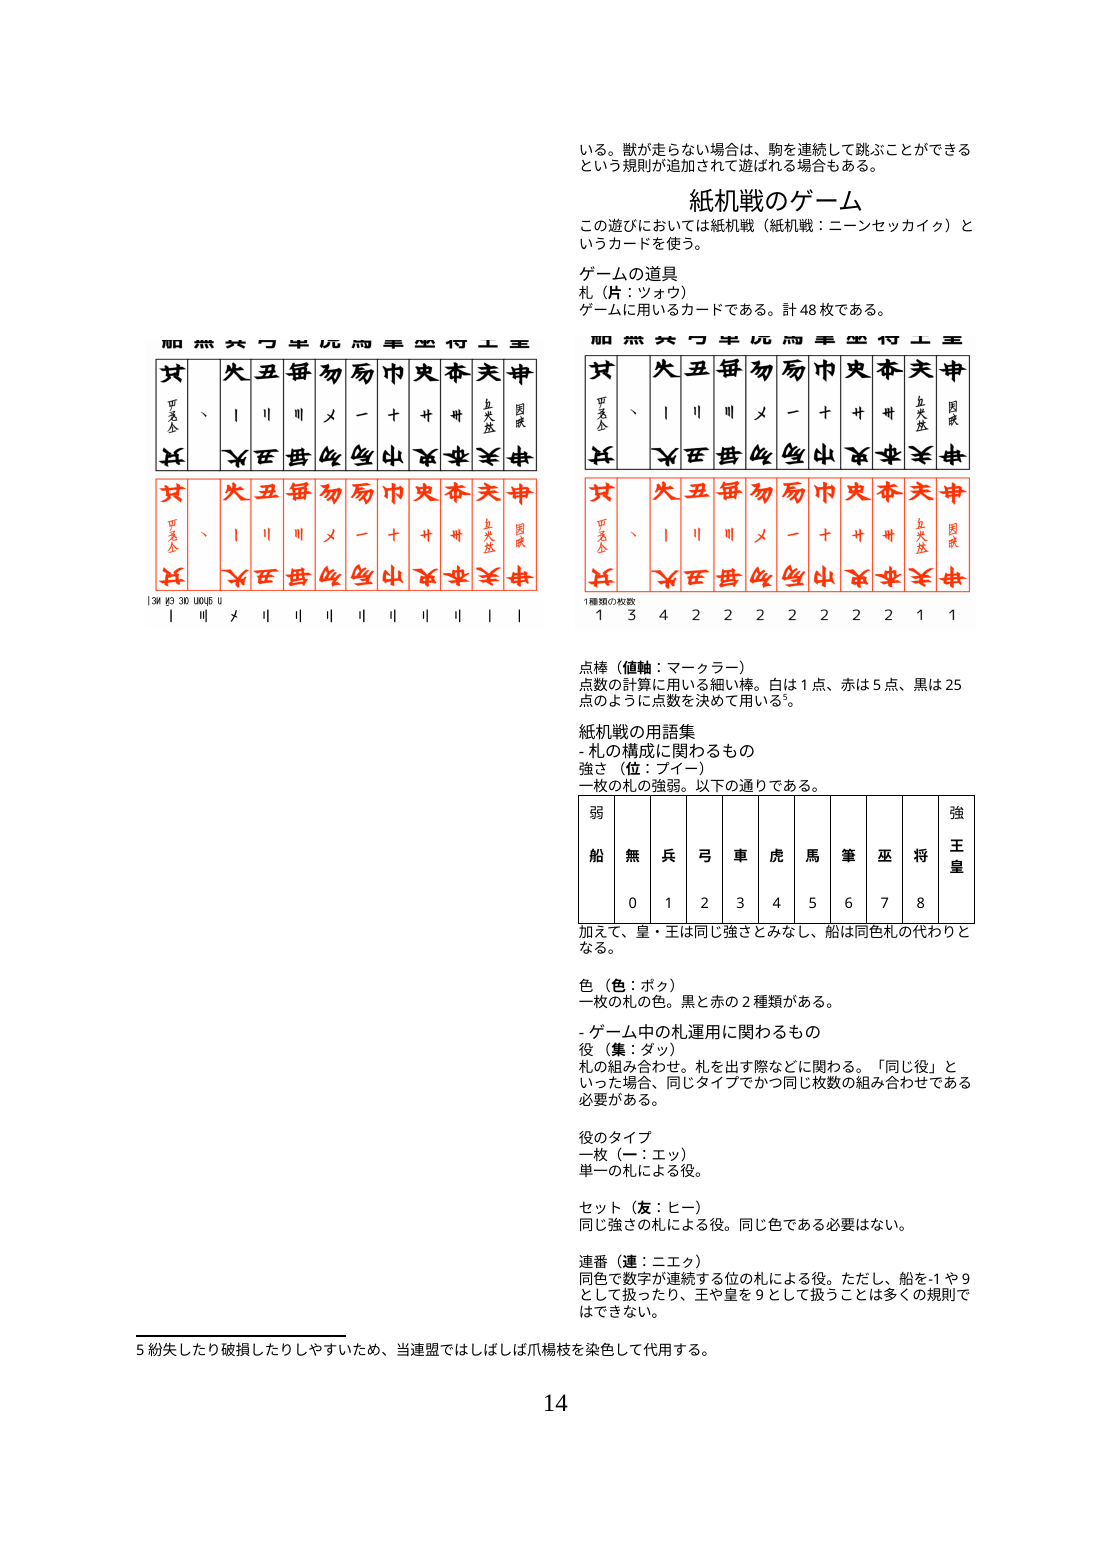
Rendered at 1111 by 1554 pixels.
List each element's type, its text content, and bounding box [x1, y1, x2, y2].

table_cell 虎 [759, 829, 794, 882]
picture [575, 336, 977, 631]
table_cell 無 [615, 829, 650, 882]
table_cell 4 [759, 883, 794, 923]
table_cell 弓 [687, 829, 722, 882]
table_cell [549, 717, 572, 1017]
table_cell 7 [867, 883, 902, 923]
table_cell - ゲーム中の札運用に関わるもの 役 （集：ダッ） 札の組み合わせ。札を出す際などに関わる。「同じ役」といった場合、同じタイプでかつ同じ枚数の組み合わせである必要がある。 役のタイプ 一枚（一：エッ） 単一の札による役。 セット（友：ヒー） 同じ強さの札による役。同じ色である必要はない。 連番（連：ニエㇰ） 同色で数字が連続する位の札による役。ただし、船を-1や9として扱ったり、王や皇を9として扱うことは多くの規則ではできない。 [573, 1017, 980, 1327]
table_cell 8 [903, 883, 938, 923]
table_header [615, 796, 650, 829]
table_header 弱 [579, 796, 614, 829]
table_cell [136, 181, 548, 259]
table_cell いる。獣が走らない場合は、駒を連続して跳ぶことができるという規則が追加されて遊ばれる場合もある。 [573, 136, 980, 181]
table_cell [579, 883, 614, 923]
table_header [867, 796, 902, 829]
table_header [831, 796, 866, 829]
table_cell 巫 [867, 829, 902, 882]
table_cell 0 [615, 883, 650, 923]
table_header 強 [939, 796, 974, 829]
table_cell 王皇 [939, 829, 974, 882]
table_header [651, 796, 686, 829]
table_header [903, 796, 938, 829]
table_cell 5 [795, 883, 830, 923]
table_header [759, 796, 794, 829]
table_cell [573, 331, 980, 655]
table_cell [549, 655, 572, 717]
table_cell [549, 331, 572, 655]
table_cell [136, 136, 548, 181]
table_cell 3 [723, 883, 758, 923]
table_header [795, 796, 830, 829]
table_cell [549, 260, 572, 331]
table_header [723, 796, 758, 829]
table_cell 1 [651, 883, 686, 923]
table_cell [549, 181, 572, 259]
table_cell [939, 883, 974, 923]
table_cell 6 [831, 883, 866, 923]
table_cell [136, 655, 548, 717]
table_cell [136, 1017, 548, 1327]
table_cell 点棒（値軸：マーㇰラー） 点数の計算に用いる細い棒。白は1点、赤は5点、黒は25点のように点数を決めて用いる。 [573, 655, 980, 717]
table_cell 車 [723, 829, 758, 882]
table_cell [549, 136, 572, 181]
table_cell ゲームの道具 札（片：ツォウ） ゲームに用いるカードである。計48枚である。 [573, 260, 980, 331]
table_cell [549, 1017, 572, 1327]
table_cell 船 [579, 829, 614, 882]
table_header [687, 796, 722, 829]
table_cell [136, 331, 548, 655]
table_cell 兵 [651, 829, 686, 882]
table_cell [136, 717, 548, 1017]
table_cell 筆 [831, 829, 866, 882]
table_cell [136, 260, 548, 331]
table_cell 将 [903, 829, 938, 882]
table_cell 2 [687, 883, 722, 923]
table_cell 馬 [795, 829, 830, 882]
picture [145, 340, 544, 629]
table_cell 紙机戦のゲーム この遊びにおいては紙机戦（紙机戦：ニーンセッカイㇰ）というカードを使う。 [573, 181, 980, 259]
table_cell 紙机戦の用語集 - 札の構成に関わるもの 強さ （位：プイー） 一枚の札の強弱。以下の通りである。 加えて、皇・王は同じ強さとみなし、船は同色札の代わりとなる。 色 （色：ポㇰ） 一枚の札の色。黒と赤の2種類がある。 [573, 717, 980, 1017]
